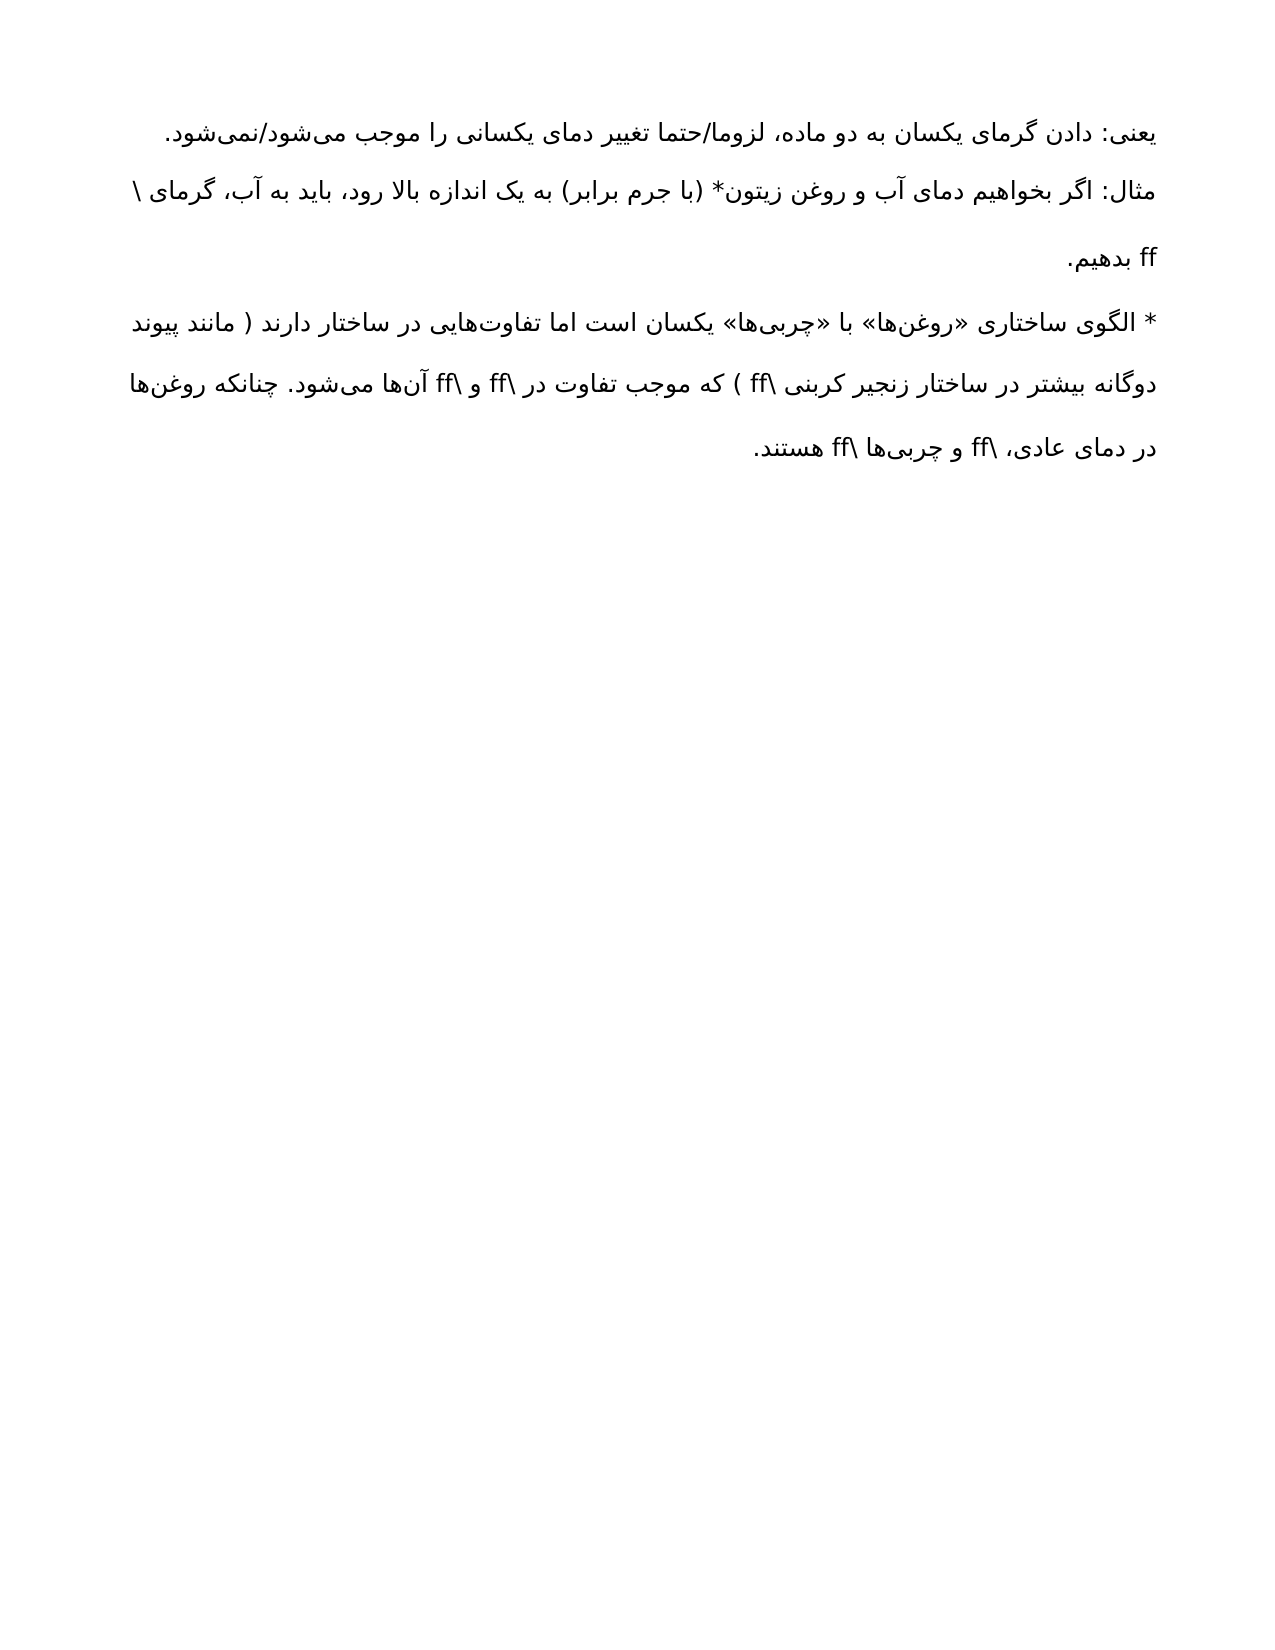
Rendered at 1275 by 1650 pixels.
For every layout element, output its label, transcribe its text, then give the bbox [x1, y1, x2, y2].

text * الگوی ساختاری «روغن‌ها» با «چربی‌ها» یکسان است اما تفاوت‌هایی در ساختار دارند ( مانند پیوند دوگانه بیشتر در ساختار زنجیر کربنی \ff ) که موجب تفاوت در \ff و \ff آن‌ها می‌شود. چنانکه روغن‌ها در دمای عادی، \ff و چربی‌ها \ff هستند. [118, 308, 1157, 463]
text یعنی: دادن گرمای یکسان به دو ماده، لزوما/حتما تغییر دمای یکسانی را موجب می‌شود/نمی‌شود. [118, 118, 1157, 147]
text مثال: اگر بخواهیم دمای آب و روغن زیتون* (با جرم برابر) به یک اندازه بالا رود، باید به آب، گرمای \ff بدهیم. [118, 176, 1157, 274]
